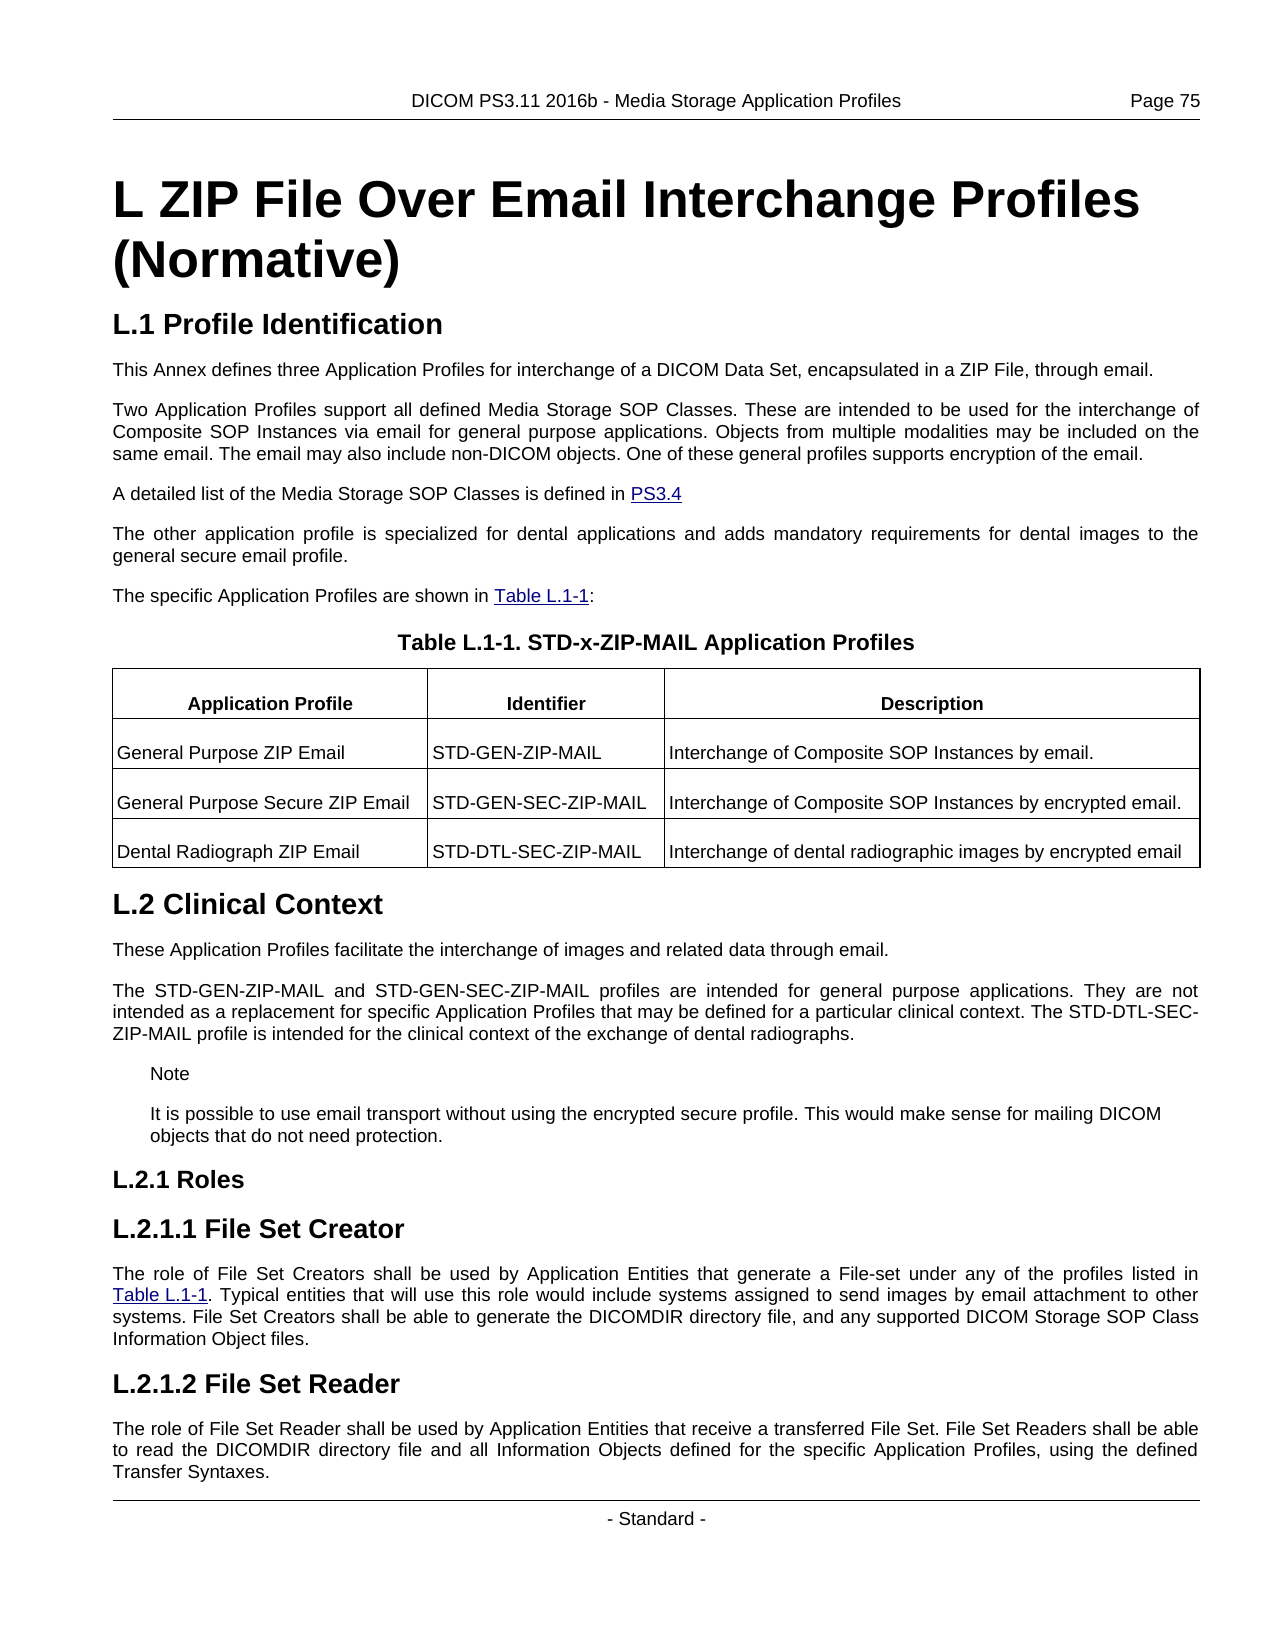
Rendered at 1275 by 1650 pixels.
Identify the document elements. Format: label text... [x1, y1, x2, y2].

table_cell Interchange of Composite SOP Instances by email. [665, 719, 1199, 768]
table_header Application Profile [113, 669, 427, 718]
text Two Application Profiles support all defined Media Storage SOP Classes. These are intended to be used for the interchange of Composite SOP Instances via email for general purpose applications. Objects from multiple modalities may be included on the same email. The email may also include non-DICOM objects. One of these general profiles supports encryption of the email. [112, 399, 1200, 464]
text The specific Application Profiles are shown in Table L.1-1: [112, 585, 1200, 606]
text The other application profile is specialized for dental applications and adds mandatory requirements for dental images to the general secure email profile. [112, 523, 1200, 566]
text The role of File Set Creators shall be used by Application Entities that generate a File-set under any of the profiles listed in Table L.1-1. Typical entities that will use this role would include systems assigned to send images by email attachment to other systems. File Set Creators shall be able to generate the DICOMDIR directory file, and any supported DICOM Storage SOP Class Information Object files. [112, 1263, 1200, 1349]
text It is possible to use email transport without using the encrypted secure profile. This would make sense for mailing DICOM objects that do not need protection. [150, 1103, 1162, 1146]
text The STD-GEN-ZIP-MAIL and STD-GEN-SEC-ZIP-MAIL profiles are intended for general purpose applications. They are not intended as a replacement for specific Application Profiles that may be defined for a particular clinical context. The STD-DTL-SEC-ZIP-MAIL profile is intended for the clinical context of the exchange of dental radiographs. [112, 979, 1200, 1044]
table_cell STD-DTL-SEC-ZIP-MAIL [428, 819, 664, 867]
table_cell STD-GEN-ZIP-MAIL [428, 719, 664, 768]
text These Application Profiles facilitate the interchange of images and related data through email. [112, 939, 1200, 961]
text L.1 Profile Identification [112, 307, 1200, 340]
text This Annex defines three Application Profiles for interchange of a DICOM Data Set, encapsulated in a ZIP File, through email. [112, 359, 1200, 381]
text L.2.1.2 File Set Reader [112, 1368, 1200, 1399]
table_cell STD-GEN-SEC-ZIP-MAIL [428, 769, 664, 817]
table_cell Interchange of dental radiographic images by encrypted email [665, 819, 1199, 867]
text Note [150, 1063, 1162, 1084]
table_cell Dental Radiograph ZIP Email [113, 819, 427, 867]
table_header Description [665, 669, 1199, 718]
table_cell General Purpose ZIP Email [113, 719, 427, 768]
text A detailed list of the Media Storage SOP Classes is defined in PS3.4 [112, 483, 1200, 504]
text The role of File Set Reader shall be used by Application Entities that receive a transferred File Set. File Set Readers shall be able to read the DICOMDIR directory file and all Information Objects defined for the specific Application Profiles, using the defined Transfer Syntaxes. [112, 1418, 1200, 1482]
text L.2 Clinical Context [112, 887, 1200, 920]
text Table L.1-1. STD-x-ZIP-MAIL Application Profiles [112, 629, 1200, 655]
text L ZIP File Over Email Interchange Profiles (Normative) [112, 169, 1200, 288]
text L.2.1.1 File Set Creator [112, 1213, 1200, 1244]
table_cell General Purpose Secure ZIP Email [113, 769, 427, 817]
table_header Identifier [428, 669, 664, 718]
text L.2.1 Roles [112, 1165, 1200, 1194]
table_cell Interchange of Composite SOP Instances by encrypted email. [665, 769, 1199, 817]
